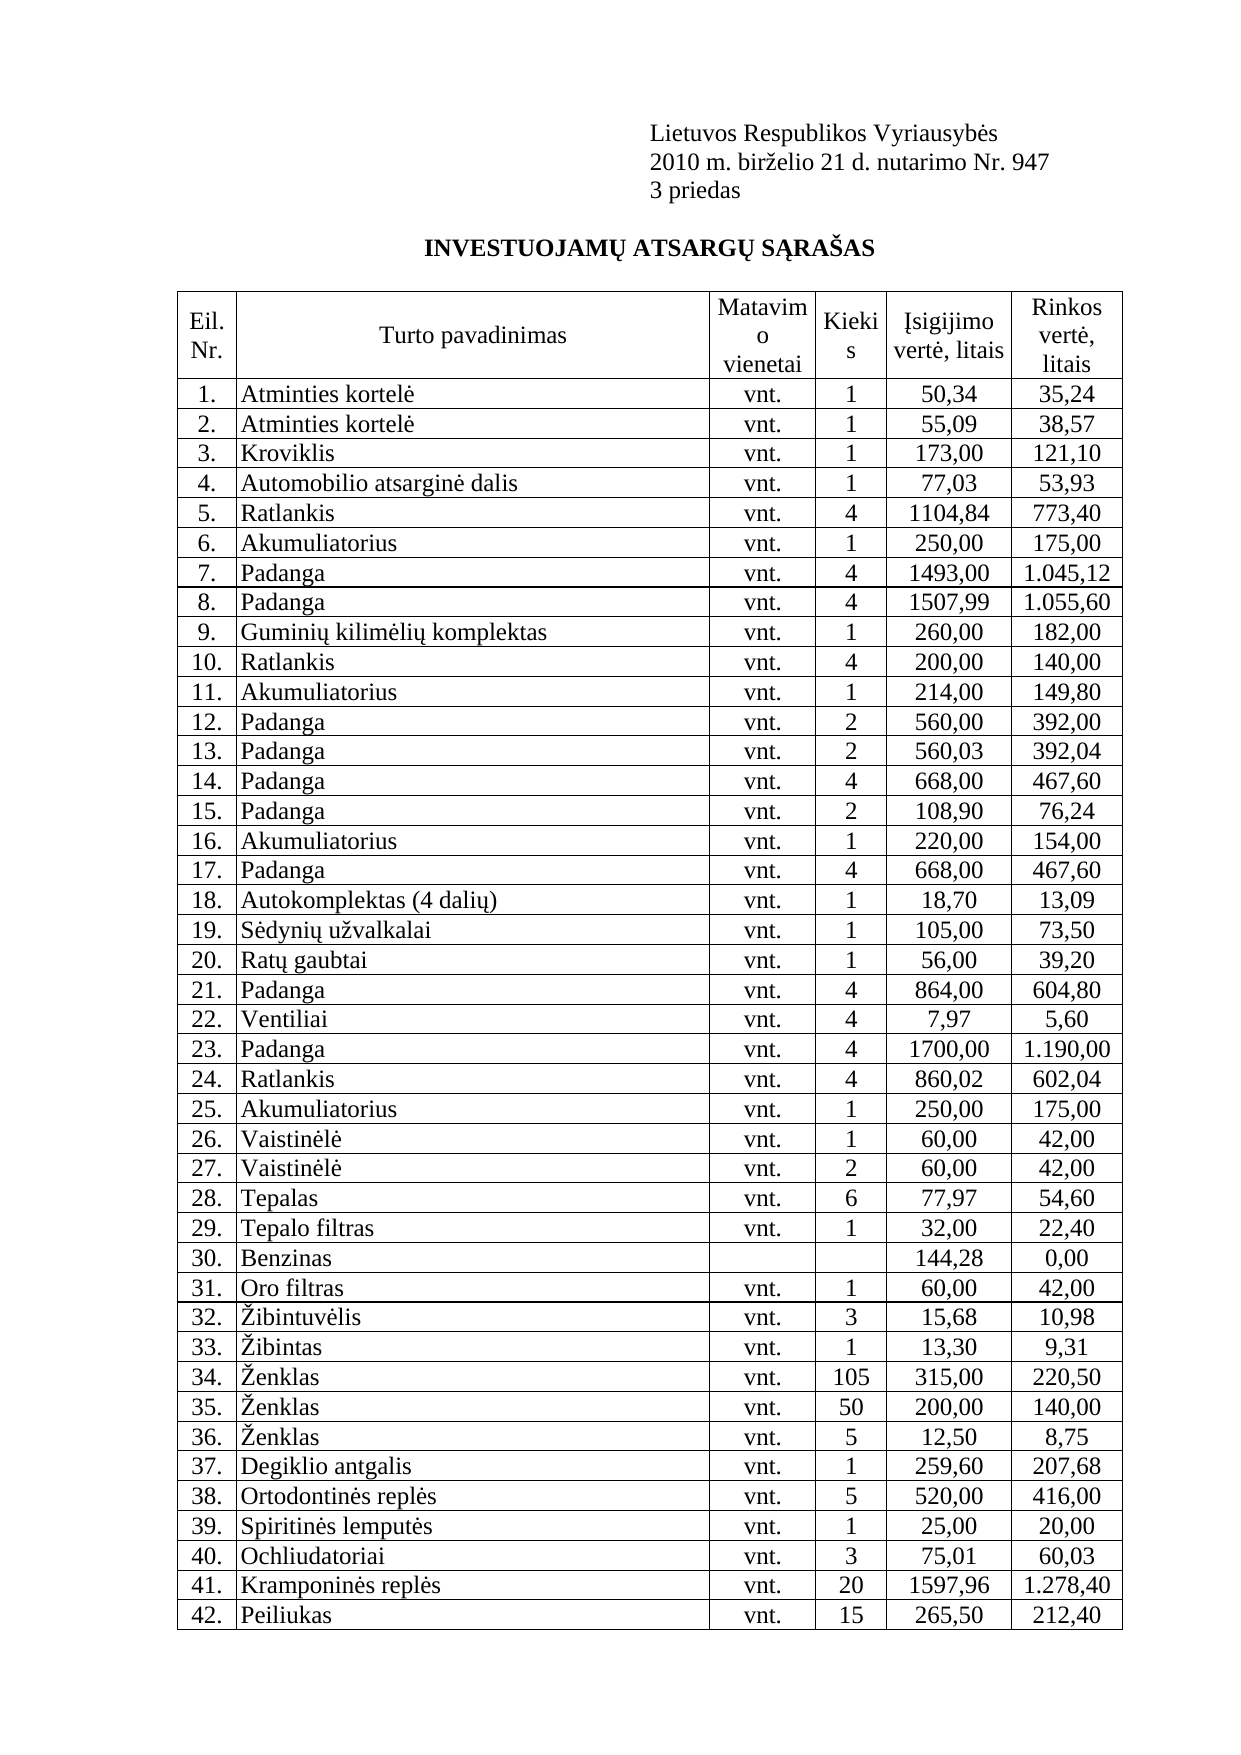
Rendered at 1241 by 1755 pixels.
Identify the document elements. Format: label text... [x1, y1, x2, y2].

text Lietuvos Respublikos Vyriausybės [649, 118, 1122, 147]
text INVESTUOJAMŲ ATSARGŲ SĄRAŠAS [177, 233, 1122, 262]
text 3 priedas [649, 176, 1122, 204]
text 2010 m. birželio 21 d. nutarimo Nr. 947 [649, 147, 1122, 176]
